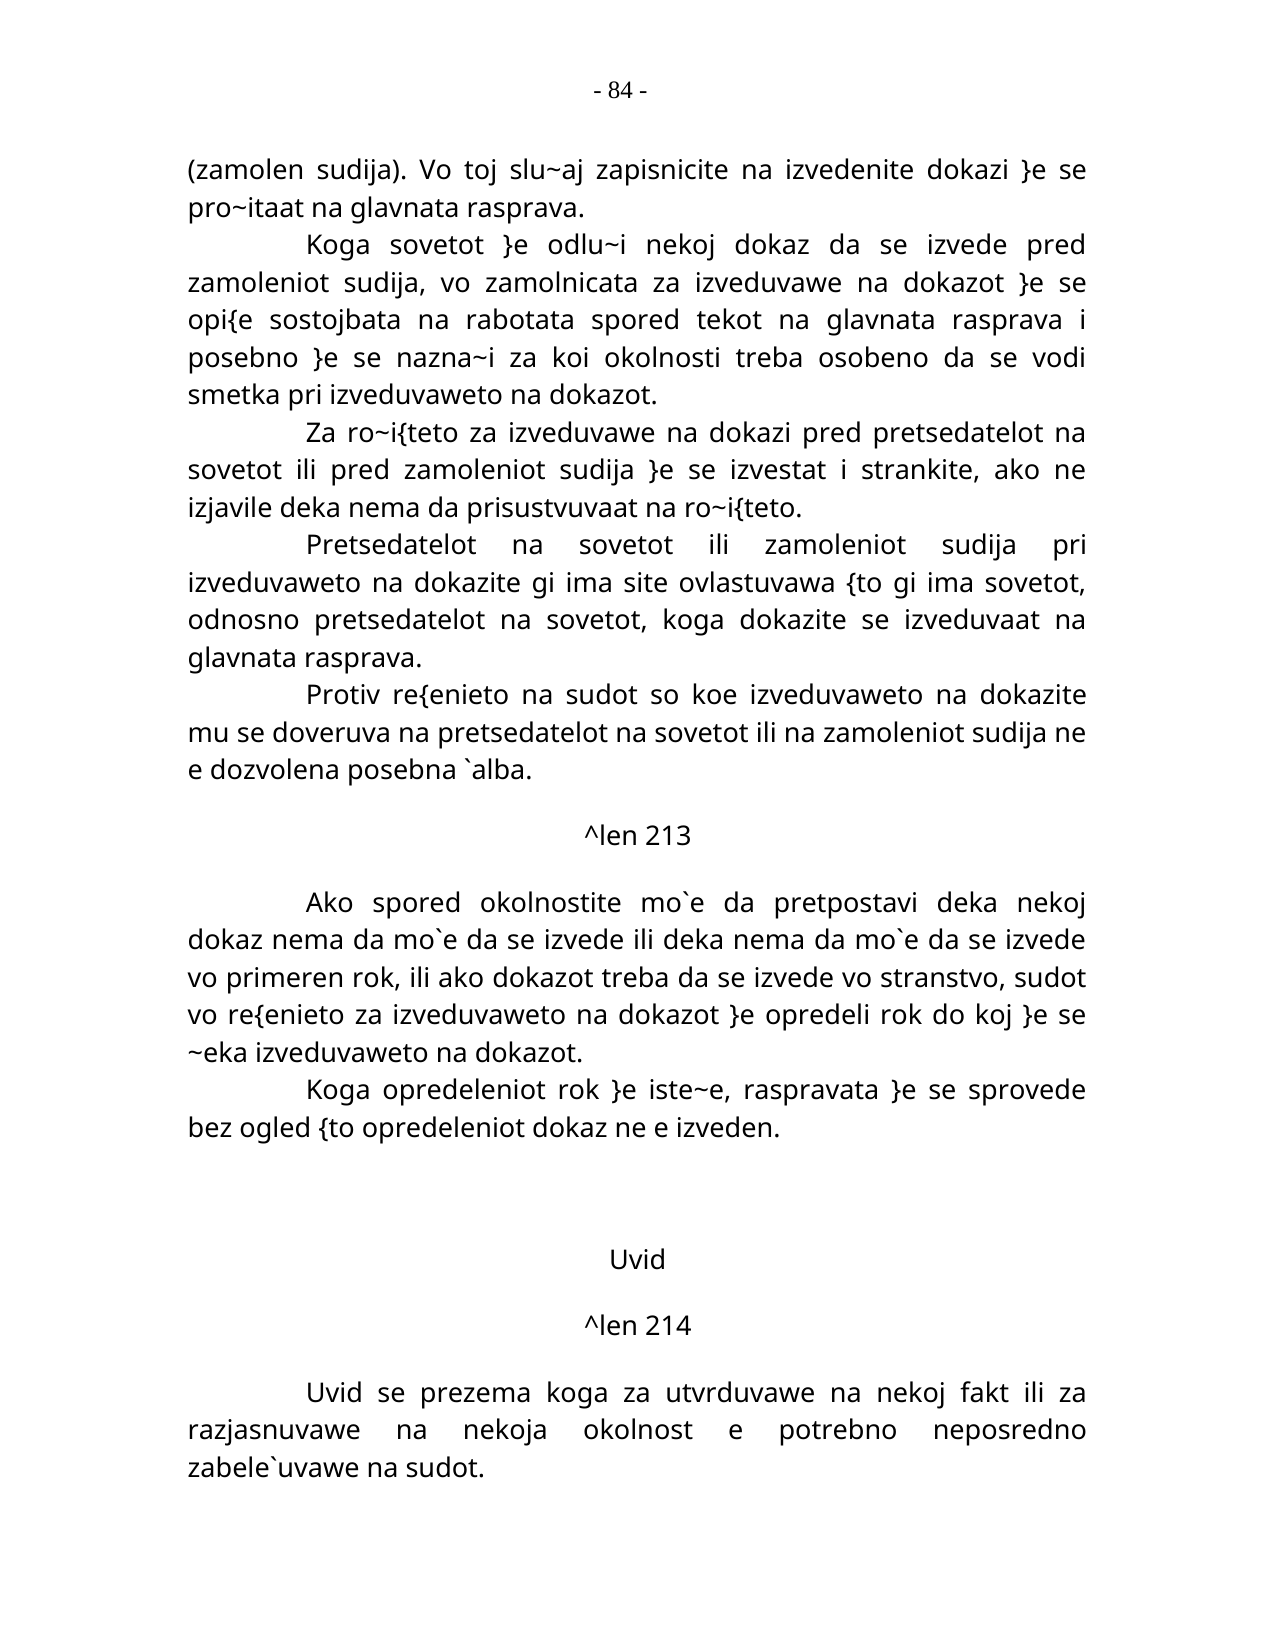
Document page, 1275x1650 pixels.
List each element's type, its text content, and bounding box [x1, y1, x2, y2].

text (zamolen sudija). Vo toj slu~aj zapisnicite na izvedenite dokazi }e se pro~itaat na glavnata rasprava. [187, 150, 1087, 225]
text Ako spored okolnostite mo`e da pretpostavi deka nekoj dokaz nema da mo`e da se izvede ili deka nema da mo`e da se izvede vo primeren rok, ili ako dokazot treba da se izvede vo stranstvo, sudot vo re{enieto za izveduvaweto na dokazot }e opredeli rok do koj }e se ~eka izveduvaweto na dokazot. [187, 883, 1087, 1070]
text Uvid se prezema koga za utvrduvawe na nekoj fakt ili za razjasnuvawe na nekoja okolnost e potrebno neposredno zabele`uvawe na sudot. [187, 1372, 1087, 1485]
text ^len 213 [187, 817, 1087, 853]
text Protiv re{enieto na sudot so koe izveduvaweto na dokazite mu se doveruva na pretsedatelot na sovetot ili na zamoleniot sudija ne e dozvolena posebna `alba. [187, 675, 1087, 787]
text ^len 214 [187, 1306, 1087, 1343]
text Za ro~i{teto za izveduvawe na dokazi pred pretsedatelot na sovetot ili pred zamoleniot sudija }e se izvestat i strankite, ako ne izjavile deka nema da prisustvuvaat na ro~i{teto. [187, 412, 1087, 525]
text Pretsedatelot na sovetot ili zamoleniot sudija pri izveduvaweto na dokazite gi ima site ovlastuvawa {to gi ima sovetot, odnosno pretsedatelot na sovetot, koga dokazite se izveduvaat na glavnata rasprava. [187, 525, 1087, 675]
text Koga sovetot }e odlu~i nekoj dokaz da se izvede pred zamoleniot sudija, vo zamolnicata za izveduvawe na dokazot }e se opi{e sostojbata na rabotata spored tekot na glavnata rasprava i posebno }e se nazna~i za koi okolnosti treba osobeno da se vodi smetka pri izveduvaweto na dokazot. [187, 225, 1087, 412]
text Uvid [187, 1240, 1087, 1277]
text Koga opredeleniot rok }e iste~e, raspravata }e se sprovede bez ogled {to opredeleniot dokaz ne e izveden. [187, 1070, 1087, 1145]
